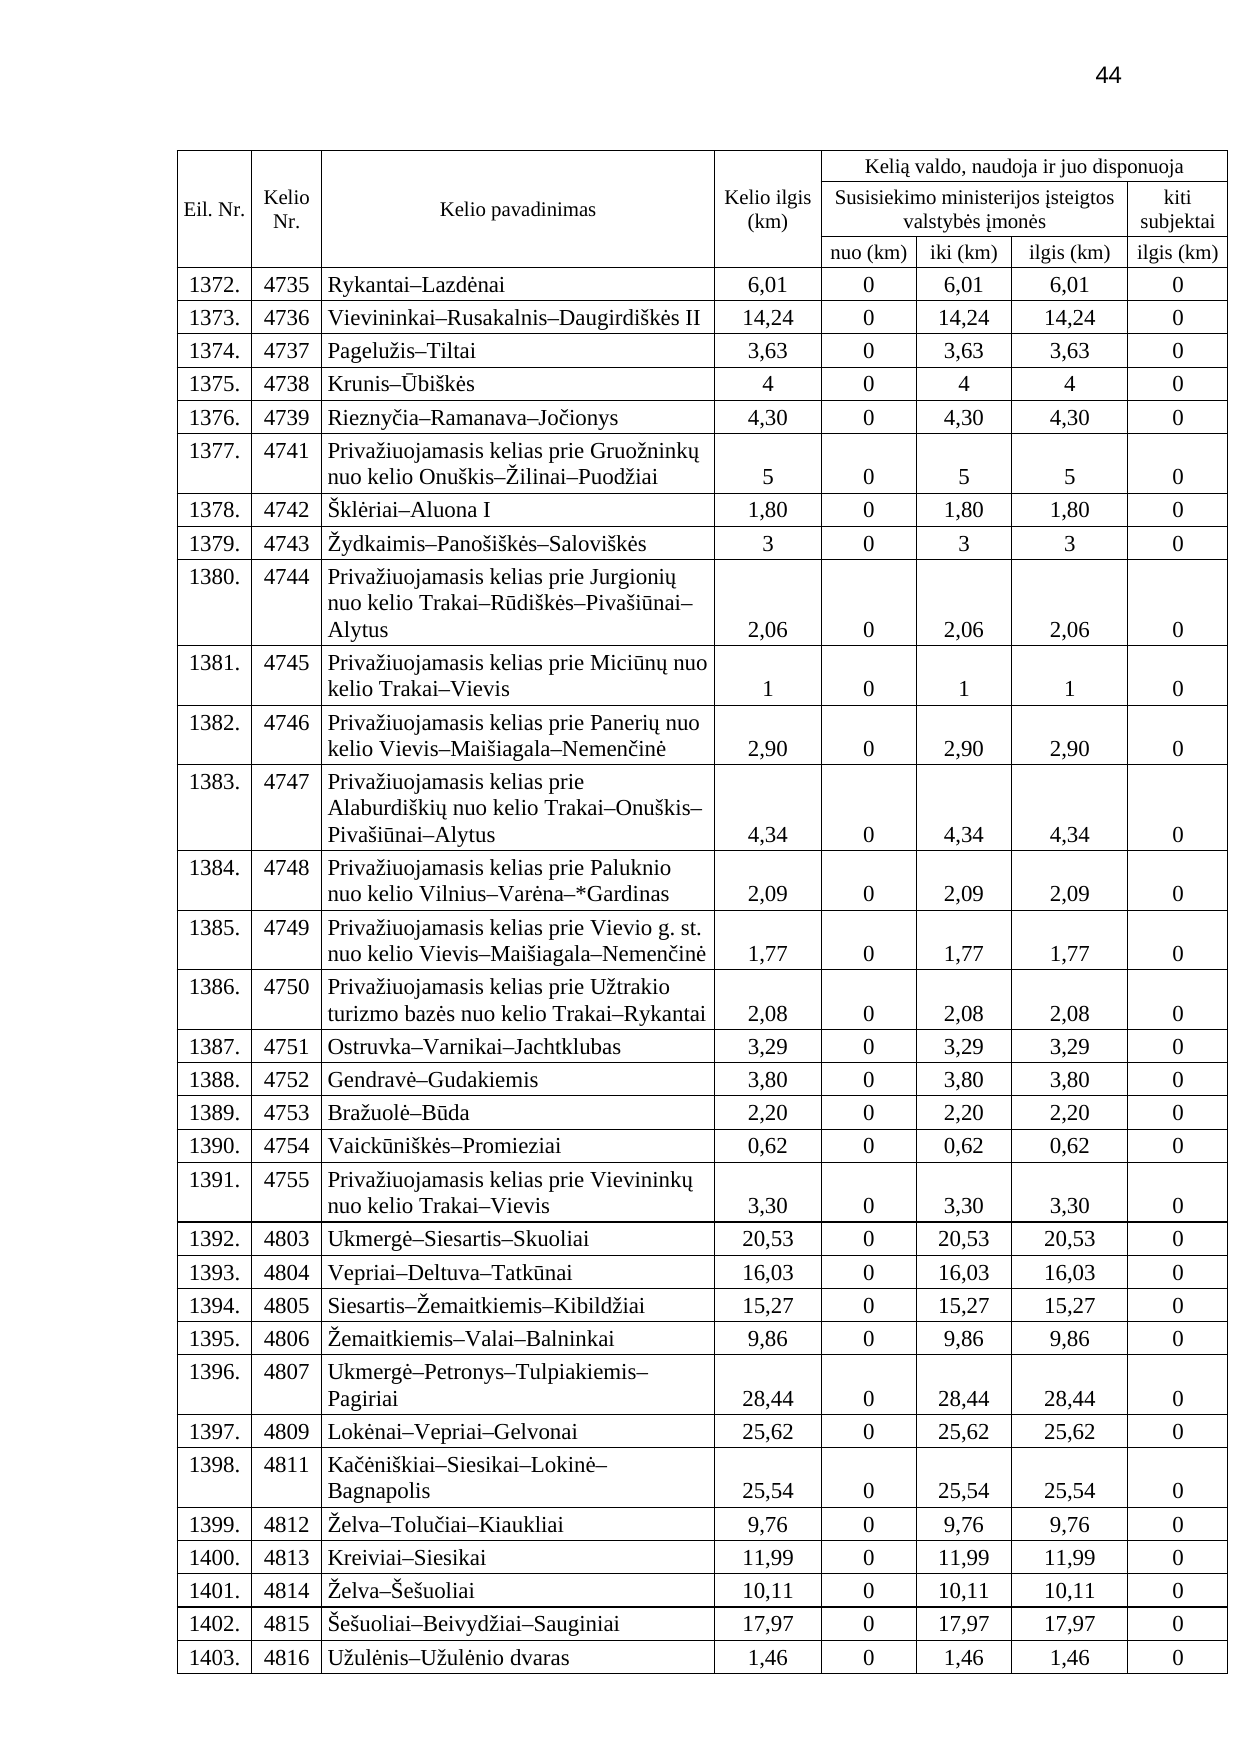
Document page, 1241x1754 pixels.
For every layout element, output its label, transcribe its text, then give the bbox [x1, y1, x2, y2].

table_cell 9,86 [1012, 1322, 1127, 1354]
table_cell 2,20 [917, 1096, 1011, 1128]
table_cell 1381. [178, 646, 251, 704]
table_cell 10,11 [715, 1574, 821, 1606]
table_cell Vepriai–Deltuva–Tatkūnai [322, 1256, 714, 1288]
table_cell 4,30 [715, 401, 821, 433]
table_cell 0 [822, 1163, 916, 1221]
table_cell Gendravė–Gudakiemis [322, 1063, 714, 1095]
table_cell 3,80 [715, 1063, 821, 1095]
table_cell Kačėniškiai–Siesikai–Lokinė–Bagnapolis [322, 1448, 714, 1507]
table_cell 1 [1012, 646, 1127, 704]
table_cell 0,62 [1012, 1130, 1127, 1162]
table_cell 9,76 [917, 1508, 1011, 1540]
table_cell 3,30 [1012, 1163, 1127, 1221]
table_cell 0 [1128, 527, 1227, 559]
table_cell 2,09 [917, 851, 1011, 910]
table_cell 4,34 [1012, 765, 1127, 850]
table_cell 4743 [252, 527, 321, 559]
table_cell 5 [917, 434, 1011, 493]
table_cell 4741 [252, 434, 321, 493]
table_cell 4747 [252, 765, 321, 850]
table_cell 1393. [178, 1256, 251, 1288]
table_cell 1389. [178, 1096, 251, 1128]
table_cell 0 [1128, 1541, 1227, 1573]
table_cell 1375. [178, 368, 251, 400]
table_cell 1,46 [715, 1641, 821, 1673]
table_cell 4739 [252, 401, 321, 433]
table_cell Želva–Šešuoliai [322, 1574, 714, 1606]
table_cell 25,62 [917, 1415, 1011, 1447]
table_cell 0 [822, 434, 916, 493]
table_cell 0 [1128, 911, 1227, 969]
table_cell 4805 [252, 1289, 321, 1321]
table_cell 3,80 [917, 1063, 1011, 1095]
table_cell 3,63 [917, 334, 1011, 367]
table_cell 4806 [252, 1322, 321, 1354]
table_cell 2,20 [1012, 1096, 1127, 1128]
table_cell 15,27 [715, 1289, 821, 1321]
table_cell 1 [917, 646, 1011, 704]
table_cell 1380. [178, 560, 251, 645]
table_cell Privažiuojamasis kelias prie Užtrakio turizmo bazės nuo kelio Trakai–Rykantai [322, 970, 714, 1029]
table_cell 0 [822, 1256, 916, 1288]
table_cell 16,03 [1012, 1256, 1127, 1288]
table_cell 6,01 [1012, 268, 1127, 300]
table_cell Bražuolė–Būda [322, 1096, 714, 1128]
table_cell 1399. [178, 1508, 251, 1540]
table_cell Privažiuojamasis kelias prie Gruožninkų nuo kelio Onuškis–Žilinai–Puodžiai [322, 434, 714, 493]
table_cell 1383. [178, 765, 251, 850]
table_cell 2,08 [715, 970, 821, 1029]
table_cell 4742 [252, 494, 321, 526]
table_cell 0 [1128, 401, 1227, 433]
table_cell 3,80 [1012, 1063, 1127, 1095]
table_cell 1,46 [1012, 1641, 1127, 1673]
table_cell 1,80 [715, 494, 821, 526]
table_cell 4738 [252, 368, 321, 400]
table_cell 0 [822, 1574, 916, 1606]
table_cell 0 [1128, 1063, 1227, 1095]
table_cell 3,30 [715, 1163, 821, 1221]
table_cell 4745 [252, 646, 321, 704]
table_cell iki (km) [917, 237, 1011, 267]
table_cell 10,11 [1012, 1574, 1127, 1606]
table_cell 4 [715, 368, 821, 400]
table_cell 2,06 [715, 560, 821, 645]
table_cell 1386. [178, 970, 251, 1029]
table_cell 1373. [178, 301, 251, 333]
table_cell 0 [822, 1223, 916, 1254]
table_cell 20,53 [1012, 1223, 1127, 1254]
table_cell 0 [822, 706, 916, 764]
table_cell 0 [822, 1063, 916, 1095]
table_cell 1377. [178, 434, 251, 493]
table_cell 0 [822, 401, 916, 433]
table_cell 9,86 [715, 1322, 821, 1354]
table_cell 2,06 [1012, 560, 1127, 645]
table_cell 1390. [178, 1130, 251, 1162]
table_cell 28,44 [715, 1355, 821, 1414]
table_cell 0 [822, 970, 916, 1029]
table_cell 0 [1128, 560, 1227, 645]
table_header Kelio pavadinimas [322, 151, 714, 267]
table_cell 1379. [178, 527, 251, 559]
table_cell 0 [1128, 765, 1227, 850]
table_cell 4814 [252, 1574, 321, 1606]
table_cell 4807 [252, 1355, 321, 1414]
table_cell 15,27 [1012, 1289, 1127, 1321]
table_cell 25,62 [715, 1415, 821, 1447]
table_cell 1,77 [715, 911, 821, 969]
table_cell 1378. [178, 494, 251, 526]
table_cell 0 [822, 301, 916, 333]
table_header Eil. Nr. [178, 151, 251, 267]
table_cell 0 [822, 1322, 916, 1354]
table_cell 1376. [178, 401, 251, 433]
table_cell 3,63 [715, 334, 821, 367]
table_cell 2,08 [917, 970, 1011, 1029]
table_cell 0 [1128, 1574, 1227, 1606]
table_cell 20,53 [715, 1223, 821, 1254]
table_cell 25,54 [917, 1448, 1011, 1507]
table_cell 1395. [178, 1322, 251, 1354]
table_cell 3,63 [1012, 334, 1127, 367]
table_cell 4751 [252, 1030, 321, 1062]
table_cell Privažiuojamasis kelias prie Vievininkų nuo kelio Trakai–Vievis [322, 1163, 714, 1221]
table_cell 3 [715, 527, 821, 559]
table_cell Ukmergė–Petronys–Tulpiakiemis–Pagiriai [322, 1355, 714, 1414]
table_cell Žemaitkiemis–Valai–Balninkai [322, 1322, 714, 1354]
table_cell 0 [1128, 1256, 1227, 1288]
table_cell Privažiuojamasis kelias prie Alaburdiškių nuo kelio Trakai–Onuškis–Pivašiūnai–Alytus [322, 765, 714, 850]
table_cell 0 [1128, 1448, 1227, 1507]
table_cell 4744 [252, 560, 321, 645]
table_cell 4812 [252, 1508, 321, 1540]
table_cell 0 [1128, 1508, 1227, 1540]
table_cell 4748 [252, 851, 321, 910]
table_cell Krunis–Ūbiškės [322, 368, 714, 400]
table_cell 4815 [252, 1608, 321, 1639]
table_cell 3 [1012, 527, 1127, 559]
table_cell 17,97 [917, 1608, 1011, 1639]
table_cell 4816 [252, 1641, 321, 1673]
table_cell Ostruvka–Varnikai–Jachtklubas [322, 1030, 714, 1062]
table_cell 0 [1128, 334, 1227, 367]
table_cell 4750 [252, 970, 321, 1029]
table_cell 0 [822, 494, 916, 526]
table_header Kelio Nr. [252, 151, 321, 267]
table_cell 4752 [252, 1063, 321, 1095]
table_cell 0 [1128, 494, 1227, 526]
table_cell 3,30 [917, 1163, 1011, 1221]
table_cell ilgis (km) [1012, 237, 1127, 267]
table_cell 0 [822, 1289, 916, 1321]
table_cell 6,01 [715, 268, 821, 300]
table_cell Rieznyčia–Ramanava–Jočionys [322, 401, 714, 433]
table_cell Susisiekimo ministerijos įsteigtos valstybės įmonės [822, 182, 1127, 236]
table_cell 4736 [252, 301, 321, 333]
table_cell Privažiuojamasis kelias prie Miciūnų nuo kelio Trakai–Vievis [322, 646, 714, 704]
table_cell 28,44 [917, 1355, 1011, 1414]
table_cell 2,20 [715, 1096, 821, 1128]
table_cell Pagelužis–Tiltai [322, 334, 714, 367]
table_cell 14,24 [917, 301, 1011, 333]
table_cell 4754 [252, 1130, 321, 1162]
table_cell Užulėnis–Užulėnio dvaras [322, 1641, 714, 1673]
table_cell Ukmergė–Siesartis–Skuoliai [322, 1223, 714, 1254]
table_cell 0 [1128, 1289, 1227, 1321]
table_cell Šklėriai–Aluona I [322, 494, 714, 526]
table_cell 1403. [178, 1641, 251, 1673]
table_cell 9,86 [917, 1322, 1011, 1354]
table_cell 1372. [178, 268, 251, 300]
table_cell Privažiuojamasis kelias prie Paluknio nuo kelio Vilnius–Varėna–*Gardinas [322, 851, 714, 910]
table_cell 1382. [178, 706, 251, 764]
table_cell 0 [1128, 1096, 1227, 1128]
table_cell 0 [822, 1096, 916, 1128]
table_cell 3 [917, 527, 1011, 559]
table_cell 28,44 [1012, 1355, 1127, 1414]
table_cell 4,30 [917, 401, 1011, 433]
table_cell 2,09 [715, 851, 821, 910]
table_cell 0 [822, 1030, 916, 1062]
table_cell 11,99 [917, 1541, 1011, 1573]
table_cell 1401. [178, 1574, 251, 1606]
table_cell 1,77 [917, 911, 1011, 969]
table_cell 1402. [178, 1608, 251, 1639]
table_cell Rykantai–Lazdėnai [322, 268, 714, 300]
table_cell 4737 [252, 334, 321, 367]
table_cell 4813 [252, 1541, 321, 1573]
table_cell 0 [1128, 301, 1227, 333]
table_cell 9,76 [715, 1508, 821, 1540]
table_cell Šešuoliai–Beivydžiai–Sauginiai [322, 1608, 714, 1639]
table_cell 0 [1128, 1355, 1227, 1414]
table_cell 0 [1128, 1608, 1227, 1639]
table_cell Privažiuojamasis kelias prie Vievio g. st. nuo kelio Vievis–Maišiagala–Nemenčinė [322, 911, 714, 969]
table_cell 1,80 [1012, 494, 1127, 526]
table_cell 2,90 [715, 706, 821, 764]
table_cell 1,77 [1012, 911, 1127, 969]
table_cell 15,27 [917, 1289, 1011, 1321]
table_cell 1400. [178, 1541, 251, 1573]
table_cell 0,62 [715, 1130, 821, 1162]
table_cell 0 [822, 334, 916, 367]
table_cell 3,29 [917, 1030, 1011, 1062]
table_cell 9,76 [1012, 1508, 1127, 1540]
table_cell Kreiviai–Siesikai [322, 1541, 714, 1573]
table_cell 11,99 [715, 1541, 821, 1573]
table_cell 4753 [252, 1096, 321, 1128]
table_cell 2,09 [1012, 851, 1127, 910]
table_cell 4746 [252, 706, 321, 764]
table_cell 10,11 [917, 1574, 1011, 1606]
table_cell Želva–Tolučiai–Kiaukliai [322, 1508, 714, 1540]
table_cell 14,24 [715, 301, 821, 333]
table_cell 1391. [178, 1163, 251, 1221]
table_cell Žydkaimis–Panošiškės–Saloviškės [322, 527, 714, 559]
table_cell 1374. [178, 334, 251, 367]
table_cell 1,46 [917, 1641, 1011, 1673]
table_cell 0 [1128, 970, 1227, 1029]
table_cell 5 [1012, 434, 1127, 493]
table_cell 2,08 [1012, 970, 1127, 1029]
table_cell 0 [822, 1608, 916, 1639]
table_cell Vievininkai–Rusakalnis–Daugirdiškės II [322, 301, 714, 333]
table_cell 0 [822, 1415, 916, 1447]
table_cell 1384. [178, 851, 251, 910]
table_cell 0 [822, 1130, 916, 1162]
table_cell 0 [822, 268, 916, 300]
table_cell 25,62 [1012, 1415, 1127, 1447]
table_cell 0,62 [917, 1130, 1011, 1162]
table_cell 14,24 [1012, 301, 1127, 333]
table_cell 6,01 [917, 268, 1011, 300]
table_cell 1387. [178, 1030, 251, 1062]
table_cell 0 [822, 1448, 916, 1507]
table_cell 4,30 [1012, 401, 1127, 433]
table_cell 0 [822, 765, 916, 850]
table_cell 0 [822, 368, 916, 400]
table_cell 0 [1128, 368, 1227, 400]
table_cell 0 [822, 1541, 916, 1573]
table_cell 4,34 [917, 765, 1011, 850]
table_cell ilgis (km) [1128, 237, 1227, 267]
table_cell 0 [822, 851, 916, 910]
table_cell 4 [1012, 368, 1127, 400]
table_cell 3,29 [1012, 1030, 1127, 1062]
table_cell 1396. [178, 1355, 251, 1414]
table_cell 0 [1128, 851, 1227, 910]
table_cell nuo (km) [822, 237, 916, 267]
table_cell Privažiuojamasis kelias prie Jurgionių nuo kelio Trakai–Rūdiškės–Pivašiūnai–Alytus [322, 560, 714, 645]
table_cell 0 [822, 1355, 916, 1414]
table_cell 4809 [252, 1415, 321, 1447]
table_cell 0 [822, 560, 916, 645]
table_cell 0 [1128, 1030, 1227, 1062]
table_cell 5 [715, 434, 821, 493]
table_cell 4749 [252, 911, 321, 969]
table_cell 1,80 [917, 494, 1011, 526]
table_cell 3,29 [715, 1030, 821, 1062]
table_cell 25,54 [715, 1448, 821, 1507]
table_cell kiti subjektai [1128, 182, 1227, 236]
table_cell 17,97 [715, 1608, 821, 1639]
table_cell 1394. [178, 1289, 251, 1321]
table_cell 0 [1128, 1641, 1227, 1673]
table_header Kelią valdo, naudoja ir juo disponuoja [822, 151, 1227, 181]
table_cell 0 [822, 646, 916, 704]
table_cell 16,03 [917, 1256, 1011, 1288]
table_cell 4 [917, 368, 1011, 400]
table_cell 1 [715, 646, 821, 704]
table_cell 0 [1128, 706, 1227, 764]
table_cell 25,54 [1012, 1448, 1127, 1507]
table_cell 1397. [178, 1415, 251, 1447]
table_cell 4,34 [715, 765, 821, 850]
table_cell Lokėnai–Vepriai–Gelvonai [322, 1415, 714, 1447]
table_cell 0 [822, 911, 916, 969]
table_cell 0 [1128, 434, 1227, 493]
table_cell 4735 [252, 268, 321, 300]
table_cell 0 [1128, 646, 1227, 704]
table_cell 0 [1128, 1415, 1227, 1447]
table_cell Privažiuojamasis kelias prie Panerių nuo kelio Vievis–Maišiagala–Nemenčinė [322, 706, 714, 764]
table_cell 4811 [252, 1448, 321, 1507]
table_cell 0 [1128, 1130, 1227, 1162]
table_cell 4755 [252, 1163, 321, 1221]
table_cell 0 [1128, 268, 1227, 300]
table_cell 0 [822, 1641, 916, 1673]
table_cell 17,97 [1012, 1608, 1127, 1639]
table_cell 1392. [178, 1223, 251, 1254]
table_cell 0 [822, 1508, 916, 1540]
table_cell 1398. [178, 1448, 251, 1507]
table_cell Siesartis–Žemaitkiemis–Kibildžiai [322, 1289, 714, 1321]
table_cell 2,06 [917, 560, 1011, 645]
table_cell 11,99 [1012, 1541, 1127, 1573]
table_cell 20,53 [917, 1223, 1011, 1254]
table_cell Vaickūniškės–Promieziai [322, 1130, 714, 1162]
table_cell 2,90 [1012, 706, 1127, 764]
table_cell 0 [822, 527, 916, 559]
table_cell 1388. [178, 1063, 251, 1095]
table_cell 4803 [252, 1223, 321, 1254]
table_header Kelio ilgis (km) [715, 151, 821, 267]
table_cell 2,90 [917, 706, 1011, 764]
table_cell 0 [1128, 1322, 1227, 1354]
table_cell 0 [1128, 1163, 1227, 1221]
table_cell 0 [1128, 1223, 1227, 1254]
table_cell 4804 [252, 1256, 321, 1288]
table_cell 1385. [178, 911, 251, 969]
table_cell 16,03 [715, 1256, 821, 1288]
